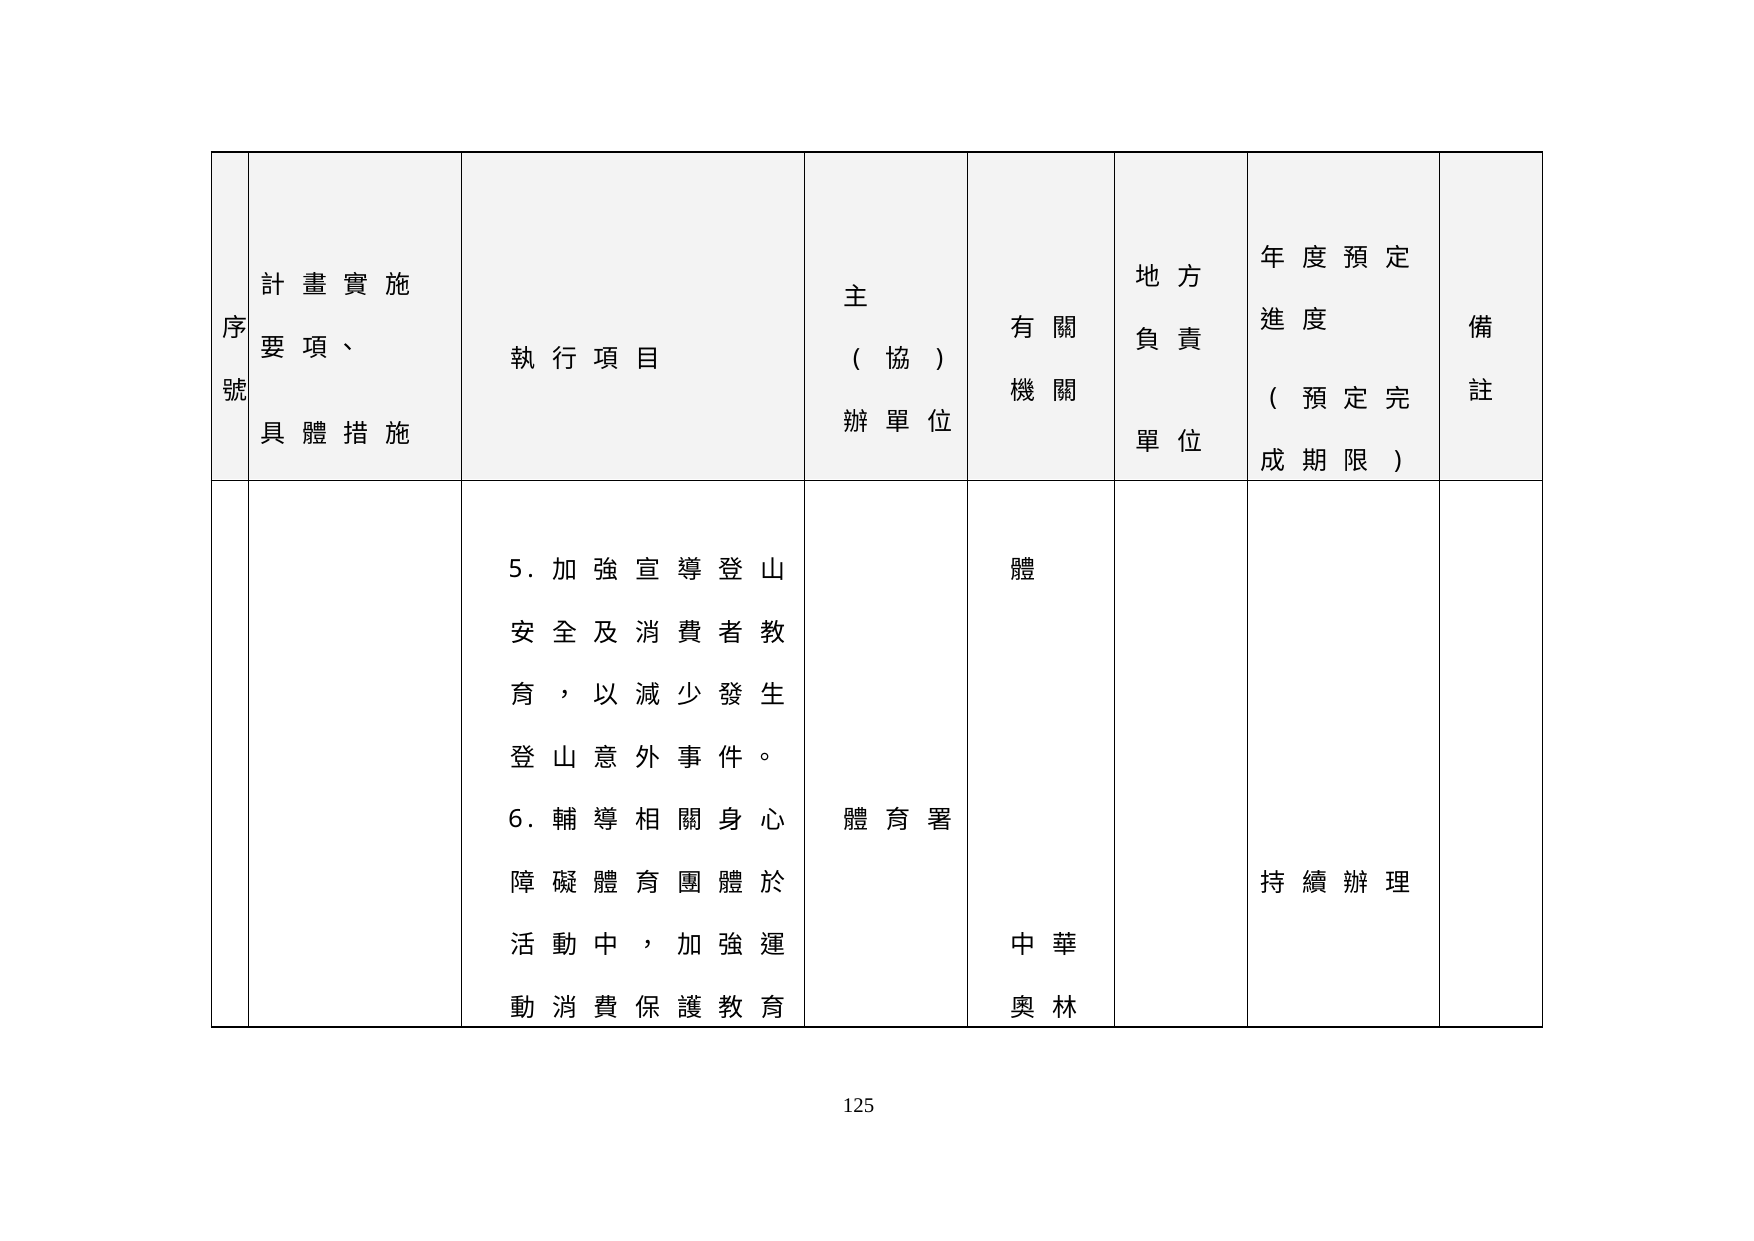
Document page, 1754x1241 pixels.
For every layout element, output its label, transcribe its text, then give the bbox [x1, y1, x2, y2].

table_header 計畫實施要項、 具體措施 [249, 153, 461, 479]
table_cell [212, 481, 248, 1026]
table_header 序號 [212, 153, 248, 479]
table_cell [249, 481, 461, 1026]
table_cell 5.加強宣導登山安全及消費者教育，以減少發生登山意外事件。 6.輔導相關身心障礙體育團體於活動中，加強運動消費保護教育 [462, 481, 804, 1026]
table_cell [1440, 481, 1542, 1026]
table_cell [1115, 481, 1247, 1026]
table_header 主(協)辦單位 [805, 153, 967, 479]
table_cell 體育署 [805, 481, 967, 1026]
table_header 備註 [1440, 153, 1542, 479]
table_header 執行項目 [462, 153, 804, 479]
table_header 有關機關 [968, 153, 1114, 479]
table_cell 持續辦理 [1248, 481, 1439, 1026]
table_cell 體 中華奧林 [968, 481, 1114, 1026]
table_header 年度預定進度 (預定完成期限) [1248, 153, 1439, 479]
table_header 地方負責 單位 [1115, 153, 1247, 479]
